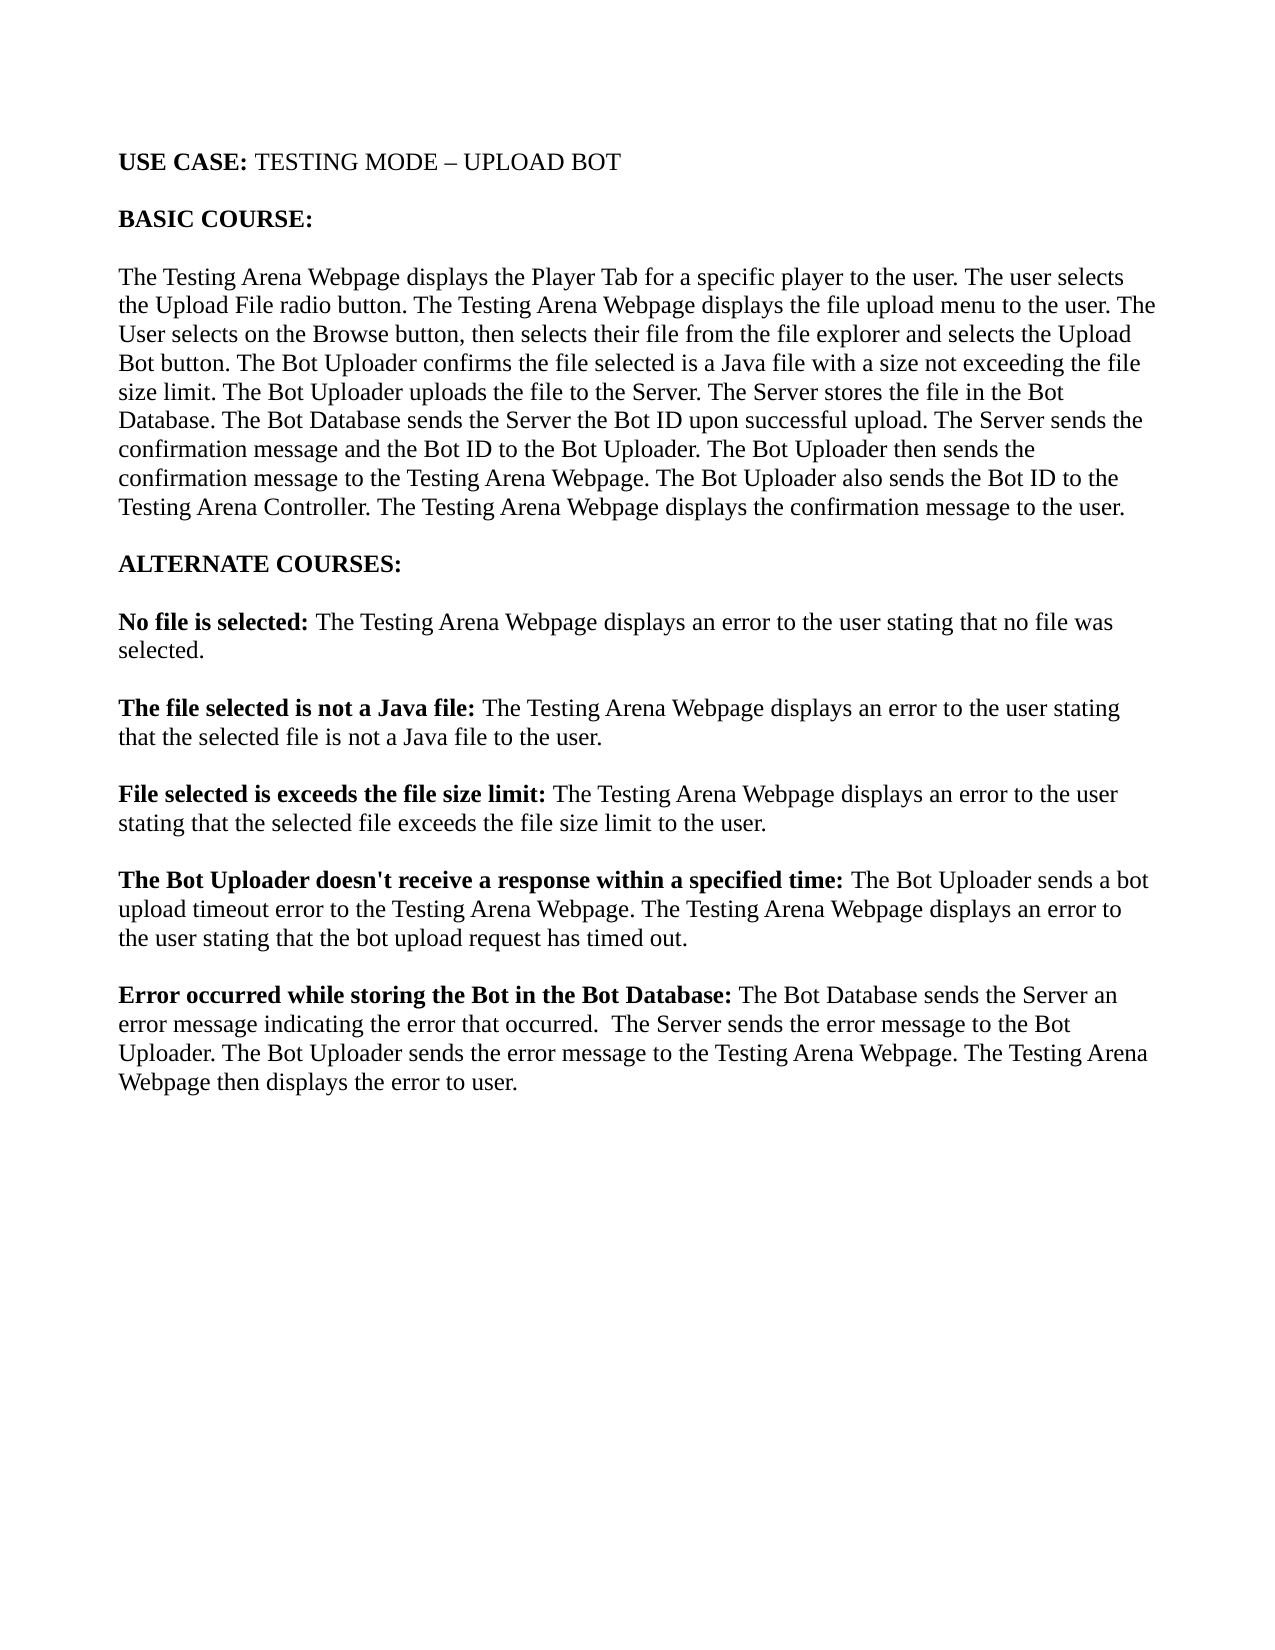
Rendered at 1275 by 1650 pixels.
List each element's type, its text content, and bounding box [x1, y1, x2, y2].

text The Testing Arena Webpage displays the Player Tab for a specific player to the user. The user selects the Upload File radio button. The Testing Arena Webpage displays the file upload menu to the user. The User selects on the Browse button, then selects their file from the file explorer and selects the Upload Bot button. The Bot Uploader confirms the file selected is a Java file with a size not exceeding the file size limit. The Bot Uploader uploads the file to the Server. The Server stores the file in the Bot Database. The Bot Database sends the Server the Bot ID upon successful upload. The Server sends the confirmation message and the Bot ID to the Bot Uploader. The Bot Uploader then sends the confirmation message to the Testing Arena Webpage. The Bot Uploader also sends the Bot ID to the Testing Arena Controller. The Testing Arena Webpage displays the confirmation message to the user. [118, 262, 1157, 521]
text No file is selected: The Testing Arena Webpage displays an error to the user stating that no file was selected. [118, 607, 1157, 664]
text The file selected is not a Java file: The Testing Arena Webpage displays an error to the user stating that the selected file is not a Java file to the user. [118, 693, 1157, 751]
text ALTERNATE COURSES: [118, 549, 1157, 578]
text The Bot Uploader doesn't receive a response within a specified time: The Bot Uploader sends a bot upload timeout error to the Testing Arena Webpage. The Testing Arena Webpage displays an error to the user stating that the bot upload request has timed out. [118, 866, 1157, 952]
text Error occurred while storing the Bot in the Bot Database: The Bot Database sends the Server an error message indicating the error that occurred. The Server sends the error message to the Bot Uploader. The Bot Uploader sends the error message to the Testing Arena Webpage. The Testing Arena Webpage then displays the error to user. [118, 981, 1157, 1096]
text File selected is exceeds the file size limit: The Testing Arena Webpage displays an error to the user stating that the selected file exceeds the file size limit to the user. [118, 779, 1157, 837]
text USE CASE: TESTING MODE – UPLOAD BOT [118, 147, 1157, 176]
text BASIC COURSE: [118, 204, 1157, 233]
